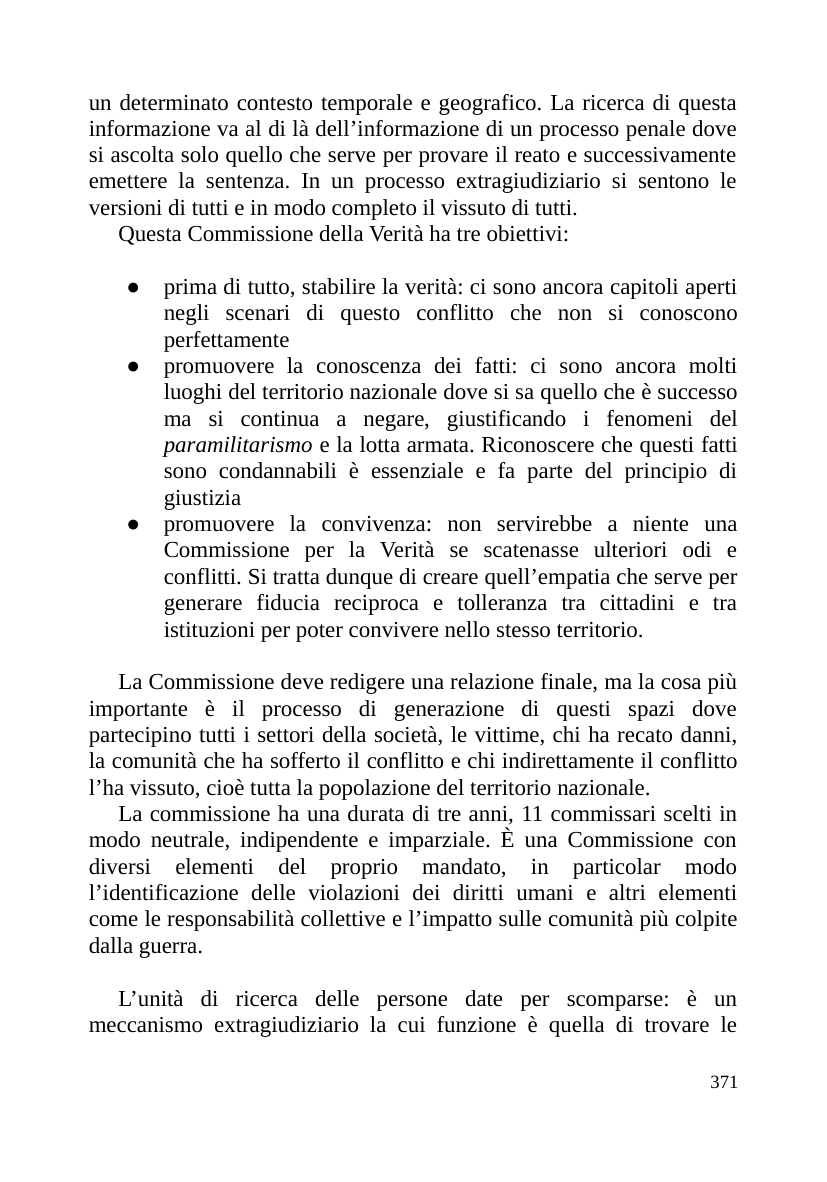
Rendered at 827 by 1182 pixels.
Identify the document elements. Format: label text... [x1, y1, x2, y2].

list promuovere la conoscenza dei fatti: ci sono ancora molti luoghi del territorio nazionale dove si sa quello che è successo ma si continua a negare, giustificando i fenomeni del paramilitarismo e la lotta armata. Riconoscere che questi fatti sono condannabili è essenziale e fa parte del principio di giustizia [126, 352, 738, 510]
text La commissione ha una durata di tre anni, 11 commissari scelti in modo neutrale, indipendente e imparziale. È una Commissione con diversi elementi del proprio mandato, in particolar modo l’identificazione delle violazioni dei diritti umani e altri elementi come le responsabilità collettive e l’impatto sulle comunità più colpite dalla guerra. [88, 800, 738, 958]
text un determinato contesto temporale e geografico. La ricerca di questa informazione va al di là dell’informazione di un processo penale dove si ascolta solo quello che serve per provare il reato e successivamente emettere la sentenza. In un processo extragiudiziario si sentono le versioni di tutti e in modo completo il vissuto di tutti. [88, 88, 738, 220]
text La Commissione deve redigere una relazione finale, ma la cosa più importante è il processo di generazione di questi spazi dove partecipino tutti i settori della società, le vittime, chi ha recato danni, la comunità che ha sofferto il conflitto e chi indirettamente il conflitto l’ha vissuto, cioè tutta la popolazione del territorio nazionale. [88, 668, 738, 800]
list promuovere la convivenza: non servirebbe a niente una Commissione per la Verità se scatenasse ulteriori odi e conflitti. Si tratta dunque di creare quell’empatia che serve per generare fiducia reciproca e tolleranza tra cittadini e tra istituzioni per poter convivere nello stesso territorio. [126, 510, 738, 642]
text L’unità di ricerca delle persone date per scomparse: è un meccanismo extragiudiziario la cui funzione è quella di trovare le [88, 984, 738, 1037]
text Questa Commissione della Verità ha tre obiettivi: [88, 220, 738, 247]
list prima di tutto, stabilire la verità: ci sono ancora capitoli aperti negli scenari di questo conflitto che non si conoscono perfettamente [126, 273, 738, 352]
